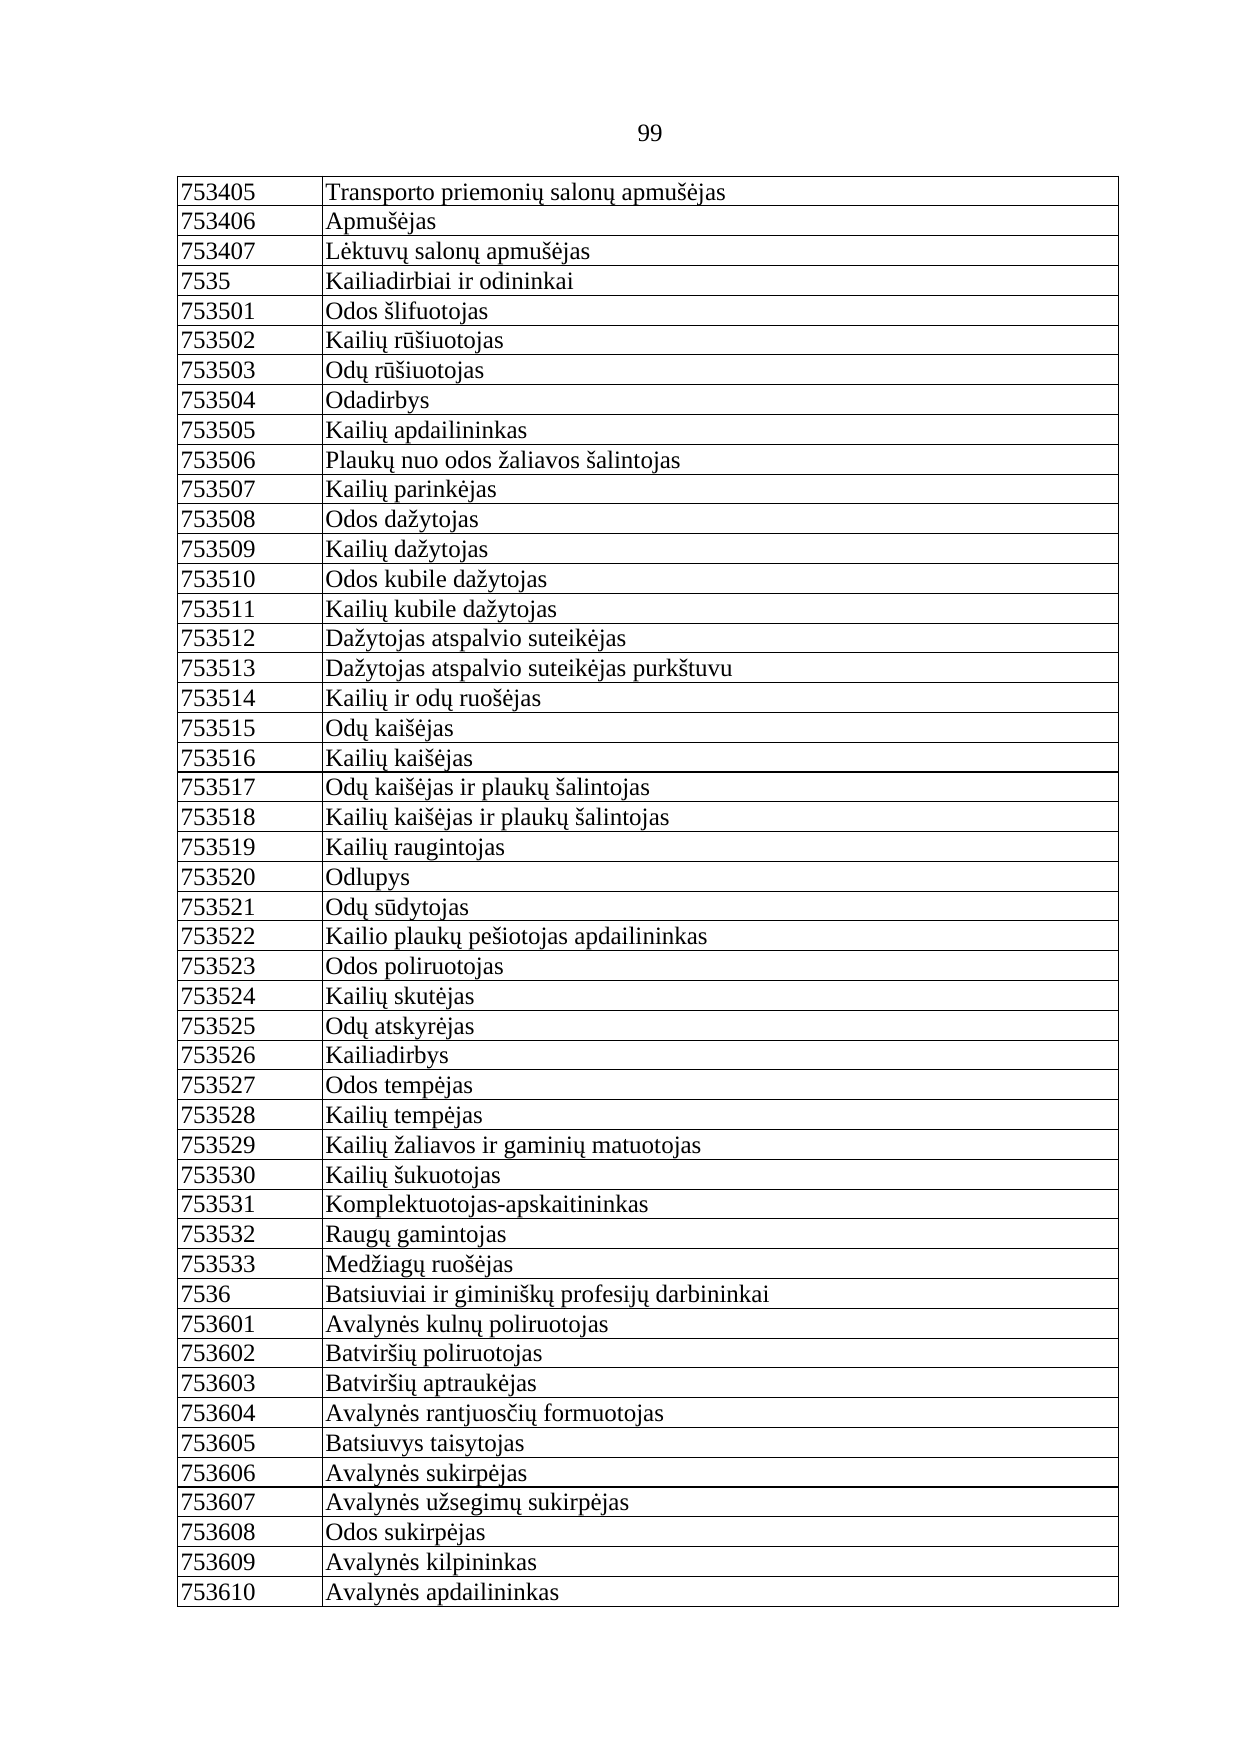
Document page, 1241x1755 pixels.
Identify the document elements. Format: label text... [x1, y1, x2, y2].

table_cell Batviršių aptraukėjas [323, 1368, 1118, 1397]
table_cell Kailių kubile dažytojas [323, 594, 1118, 622]
table_cell 753518 [178, 802, 322, 831]
table_cell 753531 [178, 1190, 322, 1218]
table_cell Odos poliruotojas [323, 951, 1118, 980]
table_cell 753520 [178, 862, 322, 891]
table_cell 753532 [178, 1219, 322, 1248]
table_cell Avalynės kulnų poliruotojas [323, 1309, 1118, 1337]
table_cell 753524 [178, 981, 322, 1010]
table_cell 7535 [178, 266, 322, 295]
table_cell 753504 [178, 385, 322, 414]
table_cell 753522 [178, 921, 322, 950]
table_cell Batsiuvys taisytojas [323, 1428, 1118, 1457]
table_cell 753509 [178, 534, 322, 563]
table_cell 753511 [178, 594, 322, 622]
table_cell 753501 [178, 296, 322, 324]
table_cell Odos sukirpėjas [323, 1517, 1118, 1546]
table_cell Kailio plaukų pešiotojas apdailininkas [323, 921, 1118, 950]
table_cell 753530 [178, 1160, 322, 1188]
table_cell Kailių ir odų ruošėjas [323, 683, 1118, 712]
table_cell Avalynės rantjuosčių formuotojas [323, 1398, 1118, 1427]
table_cell Avalynės apdailininkas [323, 1577, 1118, 1606]
table_cell 753503 [178, 355, 322, 384]
table_cell 753514 [178, 683, 322, 712]
table_cell Batsiuviai ir giminiškų profesijų darbininkai [323, 1279, 1118, 1308]
table_cell 753526 [178, 1041, 322, 1069]
table_cell 753608 [178, 1517, 322, 1546]
table_cell Raugų gamintojas [323, 1219, 1118, 1248]
table_cell Kailių skutėjas [323, 981, 1118, 1010]
table_cell Avalynės sukirpėjas [323, 1458, 1118, 1486]
table_cell 753529 [178, 1130, 322, 1159]
table_cell 753407 [178, 236, 322, 265]
table_cell Kailių kaišėjas ir plaukų šalintojas [323, 802, 1118, 831]
table_cell Komplektuotojas-apskaitininkas [323, 1190, 1118, 1218]
table_cell Lėktuvų salonų apmušėjas [323, 236, 1118, 265]
table_cell Dažytojas atspalvio suteikėjas purkštuvu [323, 653, 1118, 682]
table_cell Odos šlifuotojas [323, 296, 1118, 324]
table_cell Avalynės kilpininkas [323, 1547, 1118, 1576]
table_cell Kailių kaišėjas [323, 743, 1118, 771]
table_cell 753515 [178, 713, 322, 742]
table_cell Odų kaišėjas [323, 713, 1118, 742]
table_cell 753605 [178, 1428, 322, 1457]
table_cell Odų atskyrėjas [323, 1011, 1118, 1039]
table_cell 753517 [178, 773, 322, 801]
table_cell 753525 [178, 1011, 322, 1039]
table_cell 753528 [178, 1100, 322, 1129]
table_cell 753527 [178, 1070, 322, 1099]
table_cell Kailių dažytojas [323, 534, 1118, 563]
table_cell Medžiagų ruošėjas [323, 1249, 1118, 1278]
table_cell Transporto priemonių salonų apmušėjas [323, 177, 1118, 205]
table_cell Kailių rūšiuotojas [323, 326, 1118, 354]
table_cell 753502 [178, 326, 322, 354]
table_cell 753604 [178, 1398, 322, 1427]
table_cell 753533 [178, 1249, 322, 1278]
table_cell 753523 [178, 951, 322, 980]
table_cell Dažytojas atspalvio suteikėjas [323, 624, 1118, 652]
table_cell Odos kubile dažytojas [323, 564, 1118, 593]
table_cell 753506 [178, 445, 322, 473]
table_cell 753405 [178, 177, 322, 205]
table_cell 753505 [178, 415, 322, 444]
table_cell Plaukų nuo odos žaliavos šalintojas [323, 445, 1118, 473]
table_cell 753406 [178, 206, 322, 235]
table_cell Odadirbys [323, 385, 1118, 414]
table_cell 753609 [178, 1547, 322, 1576]
table_cell Apmušėjas [323, 206, 1118, 235]
table_cell 753510 [178, 564, 322, 593]
table_cell Odų sūdytojas [323, 892, 1118, 920]
table_cell 753516 [178, 743, 322, 771]
table_cell Odų kaišėjas ir plaukų šalintojas [323, 773, 1118, 801]
table_cell Kailiadirbys [323, 1041, 1118, 1069]
table_cell Odos dažytojas [323, 504, 1118, 533]
table_cell 753513 [178, 653, 322, 682]
table_cell Odos tempėjas [323, 1070, 1118, 1099]
table_cell Kailių raugintojas [323, 832, 1118, 861]
table_cell 753602 [178, 1339, 322, 1367]
table_cell Kailių apdailininkas [323, 415, 1118, 444]
table_cell Odų rūšiuotojas [323, 355, 1118, 384]
table_cell 753607 [178, 1488, 322, 1516]
table_cell 753508 [178, 504, 322, 533]
table_cell 753507 [178, 475, 322, 503]
table_cell Kailių šukuotojas [323, 1160, 1118, 1188]
table_cell Kailių parinkėjas [323, 475, 1118, 503]
table_cell Kailiadirbiai ir odininkai [323, 266, 1118, 295]
table_cell Avalynės užsegimų sukirpėjas [323, 1488, 1118, 1516]
table_cell 753603 [178, 1368, 322, 1397]
table_cell 753519 [178, 832, 322, 861]
table_cell Batviršių poliruotojas [323, 1339, 1118, 1367]
table_cell 753521 [178, 892, 322, 920]
table_cell Kailių tempėjas [323, 1100, 1118, 1129]
table_cell Odlupys [323, 862, 1118, 891]
table_cell 753601 [178, 1309, 322, 1337]
table_cell Kailių žaliavos ir gaminių matuotojas [323, 1130, 1118, 1159]
table_cell 7536 [178, 1279, 322, 1308]
table_cell 753512 [178, 624, 322, 652]
table_cell 753610 [178, 1577, 322, 1606]
table_cell 753606 [178, 1458, 322, 1486]
